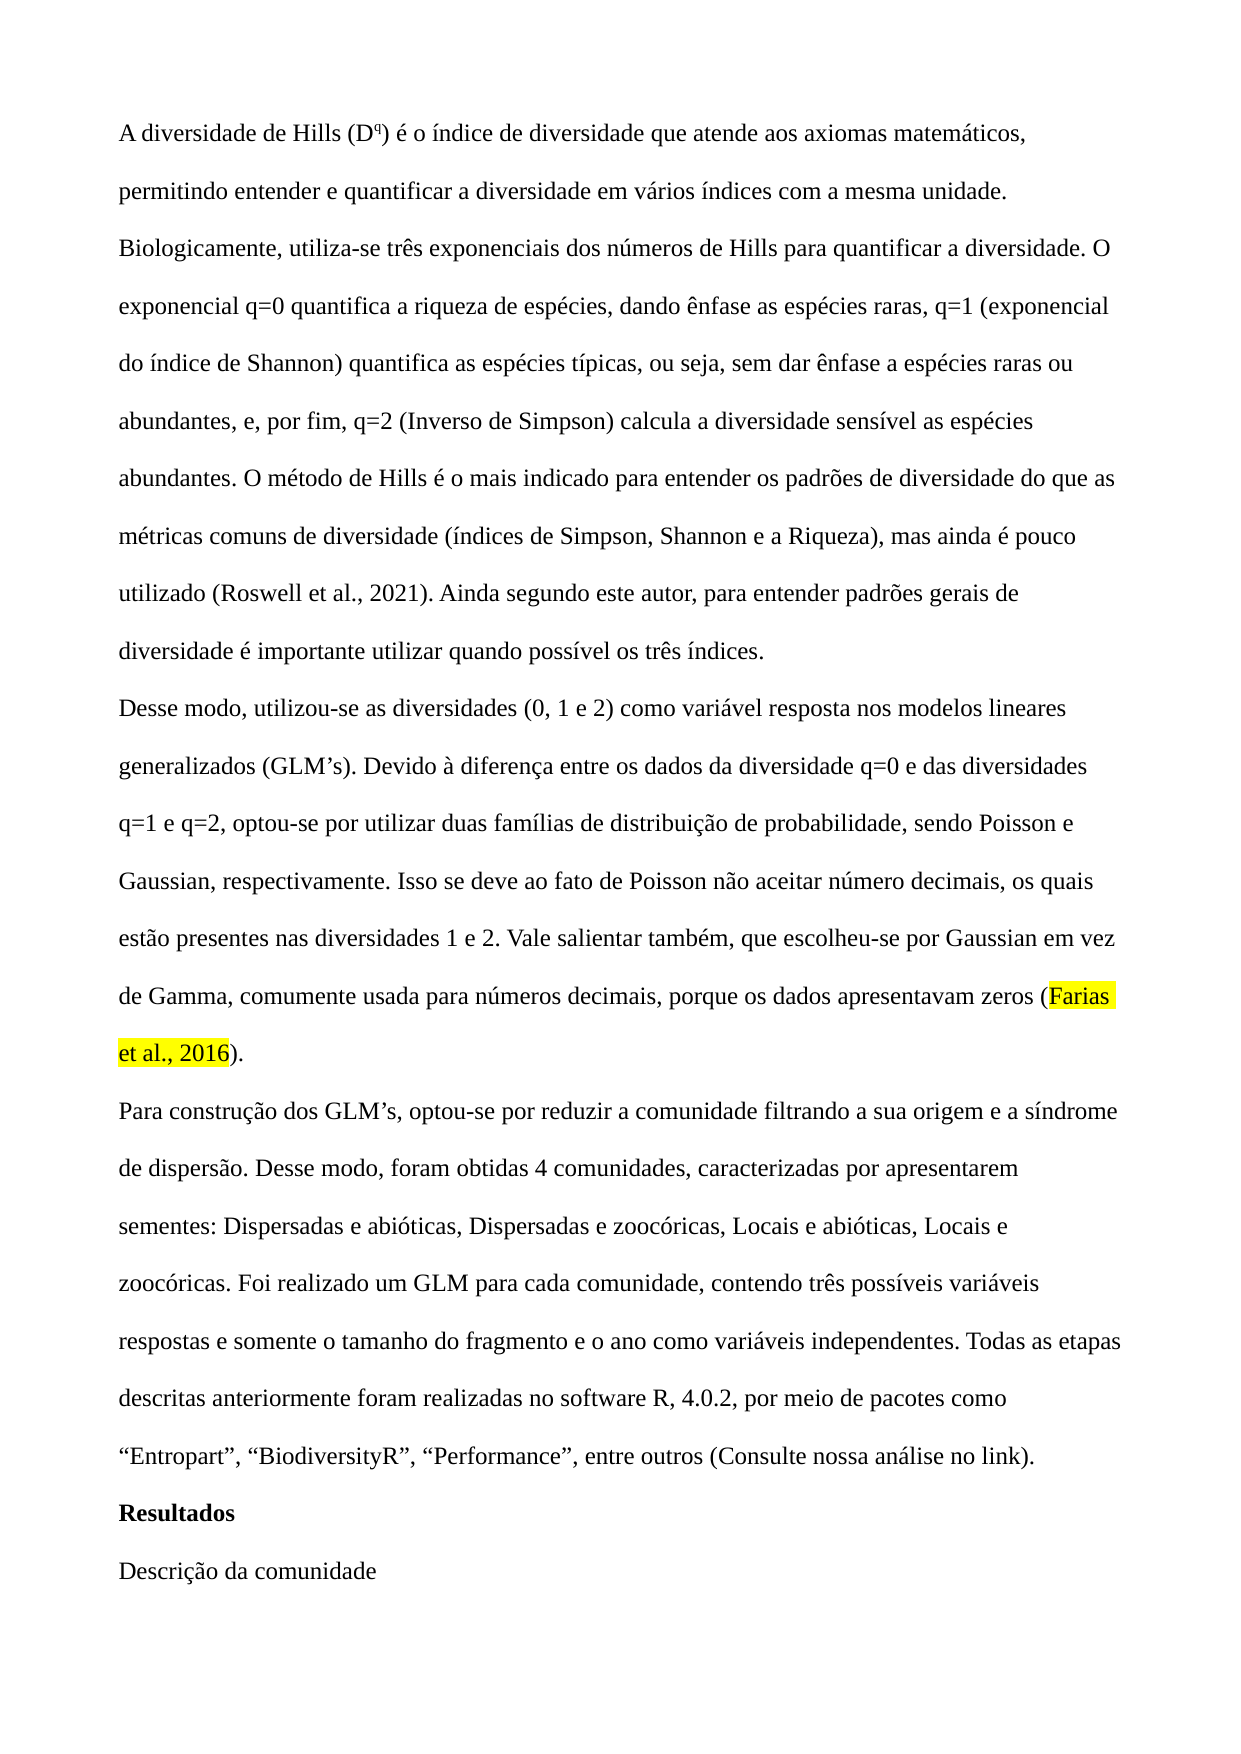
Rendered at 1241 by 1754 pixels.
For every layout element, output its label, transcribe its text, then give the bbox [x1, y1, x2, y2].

text Para construção dos GLM’s, optou-se por reduzir a comunidade filtrando a sua origem e a síndrome de dispersão. Desse modo, foram obtidas 4 comunidades, caracterizadas por apresentarem sementes: Dispersadas e abióticas, Dispersadas e zoocóricas, Locais e abióticas, Locais e zoocóricas. Foi realizado um GLM para cada comunidade, contendo três possíveis variáveis respostas e somente o tamanho do fragmento e o ano como variáveis independentes. Todas as etapas descritas anteriormente foram realizadas no software R, 4.0.2, por meio de pacotes como “Entropart”, “BiodiversityR”, “Performance”, entre outros (Consulte nossa análise no link). [118, 1096, 1122, 1469]
text A diversidade de Hills (Dq) é o índice de diversidade que atende aos axiomas matemáticos, permitindo entender e quantificar a diversidade em vários índices com a mesma unidade. Biologicamente, utiliza-se três exponenciais dos números de Hills para quantificar a diversidade. O exponencial q=0 quantifica a riqueza de espécies, dando ênfase as espécies raras, q=1 (exponencial do índice de Shannon) quantifica as espécies típicas, ou seja, sem dar ênfase a espécies raras ou abundantes, e, por fim, q=2 (Inverso de Simpson) calcula a diversidade sensível as espécies abundantes. O método de Hills é o mais indicado para entender os padrões de diversidade do que as métricas comuns de diversidade (índices de Simpson, Shannon e a Riqueza), mas ainda é pouco utilizado (Roswell et al., 2021). Ainda segundo este autor, para entender padrões gerais de diversidade é importante utilizar quando possível os três índices. [118, 118, 1122, 664]
text Resultados [118, 1498, 1122, 1527]
text Descrição da comunidade [118, 1556, 1122, 1584]
text Desse modo, utilizou-se as diversidades (0, 1 e 2) como variável resposta nos modelos lineares generalizados (GLM’s). Devido à diferença entre os dados da diversidade q=0 e das diversidades q=1 e q=2, optou-se por utilizar duas famílias de distribuição de probabilidade, sendo Poisson e Gaussian, respectivamente. Isso se deve ao fato de Poisson não aceitar número decimais, os quais estão presentes nas diversidades 1 e 2. Vale salientar também, que escolheu-se por Gaussian em vez de Gamma, comumente usada para números decimais, porque os dados apresentavam zeros (Farias et al., 2016). [118, 693, 1122, 1067]
